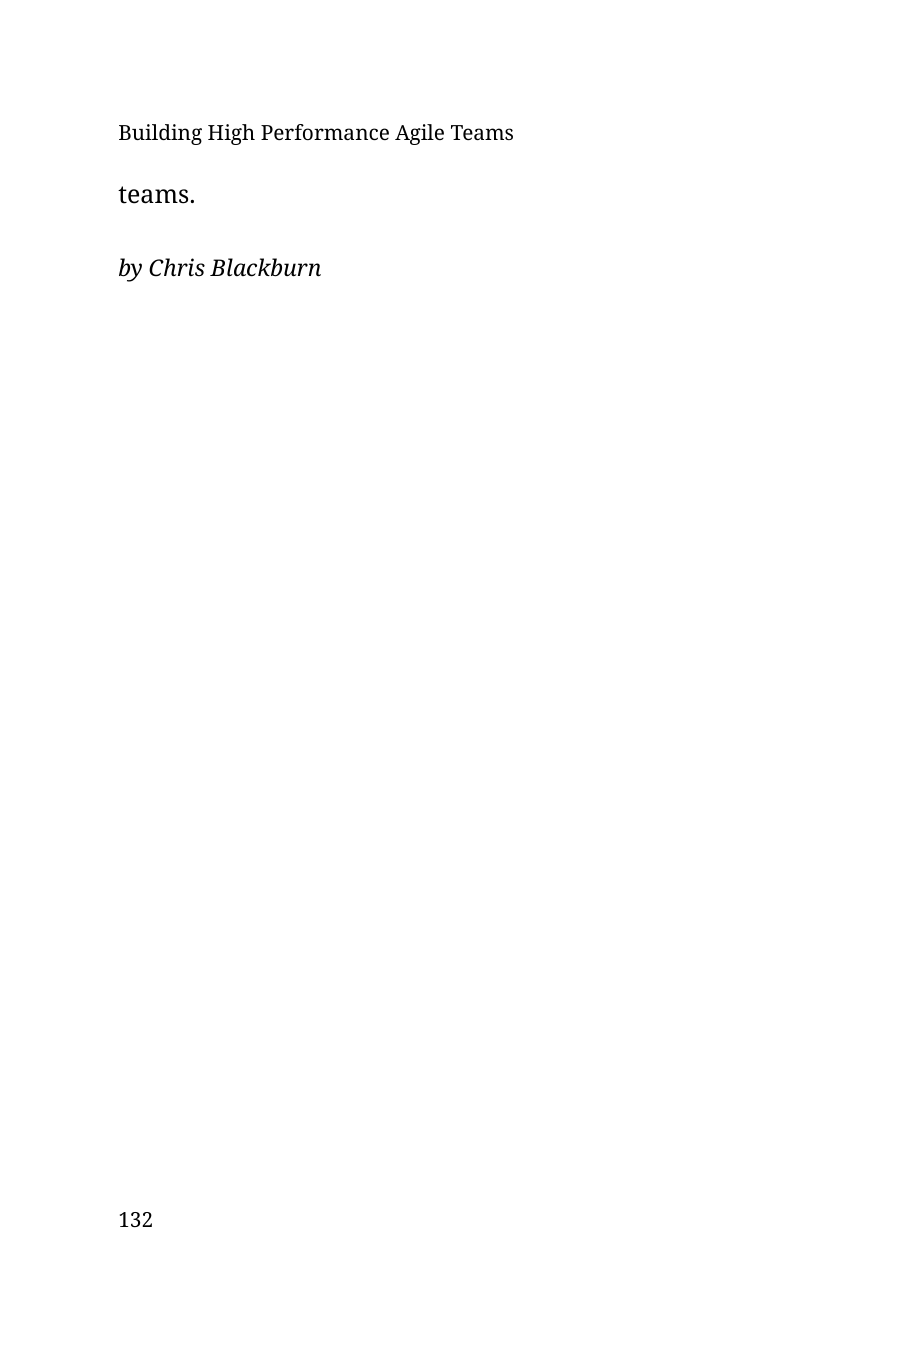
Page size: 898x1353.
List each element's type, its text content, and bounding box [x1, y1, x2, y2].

text teams. [118, 177, 779, 211]
text by Chris Blackburn [118, 252, 779, 283]
